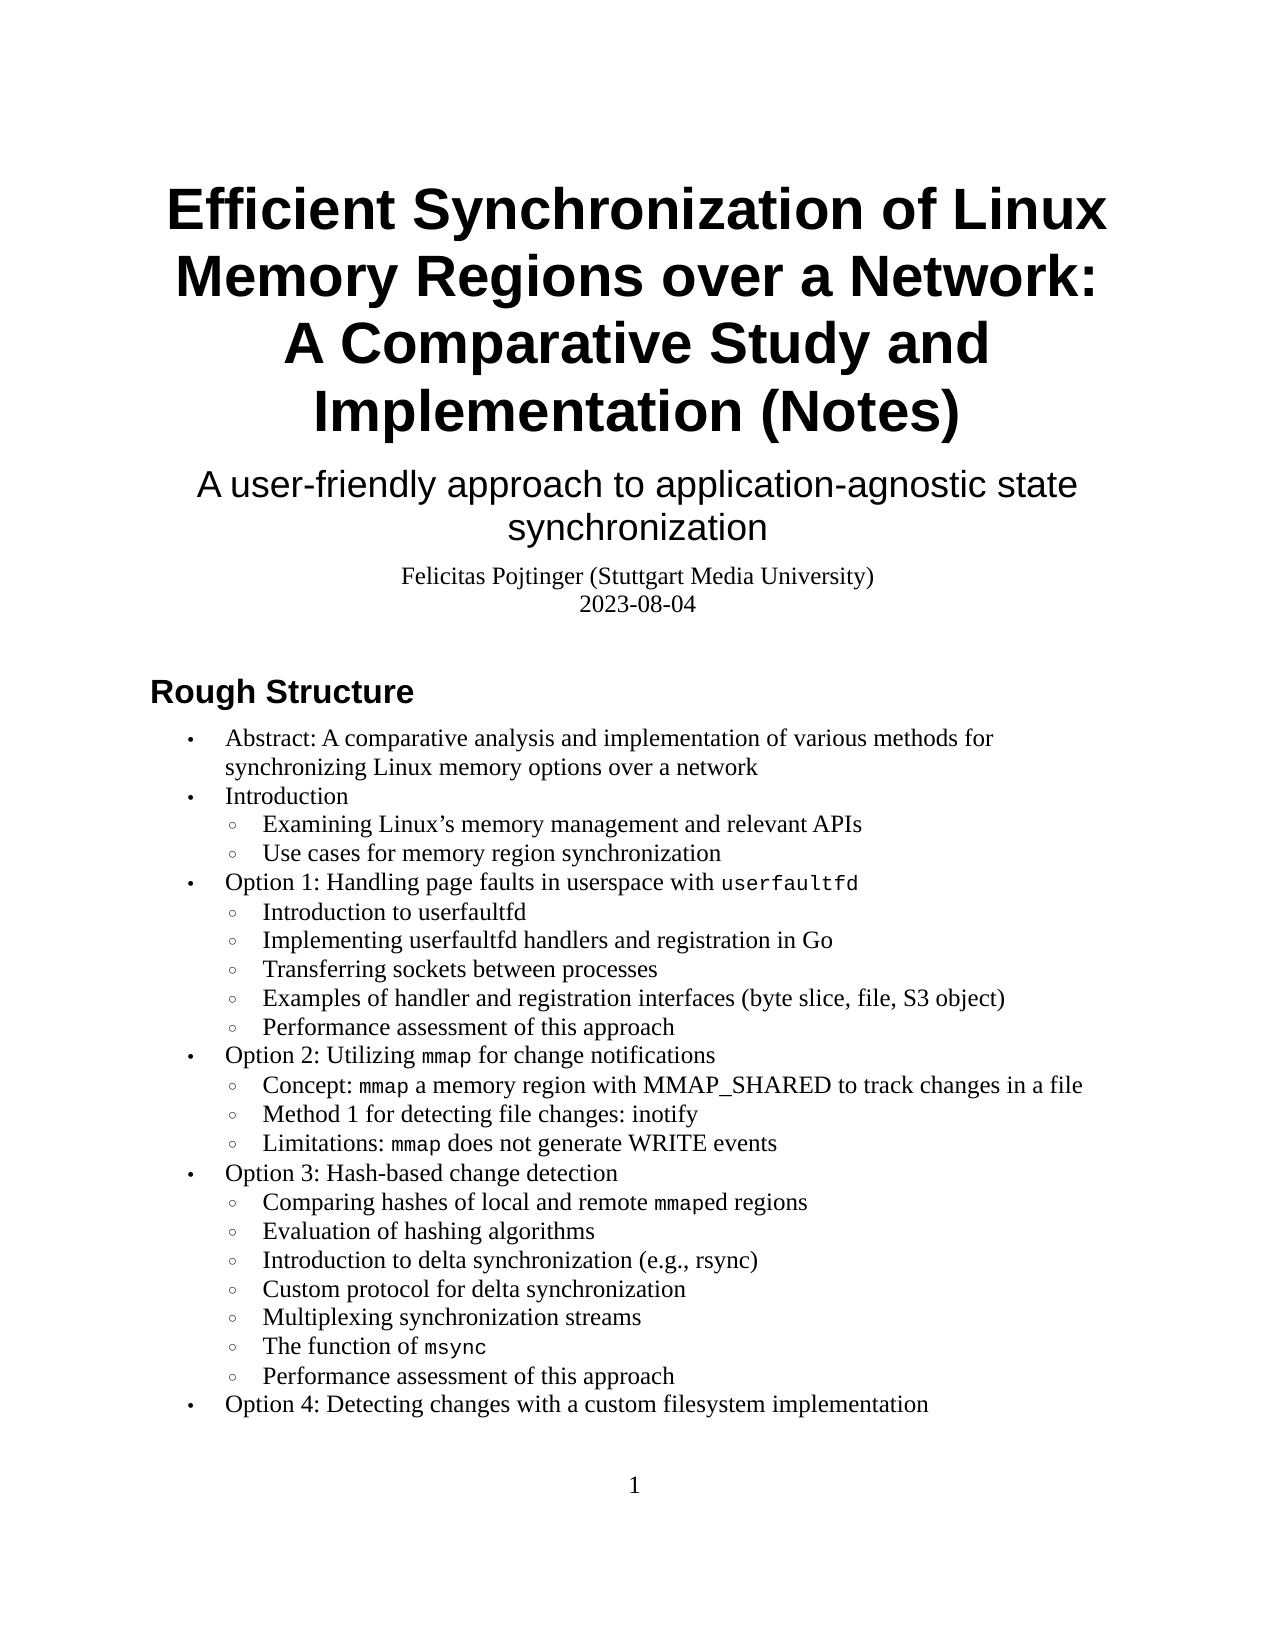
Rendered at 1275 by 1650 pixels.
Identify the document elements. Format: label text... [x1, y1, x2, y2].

list Performance assessment of this approach [225, 1012, 1125, 1040]
list Limitations: mmap does not generate WRITE events [225, 1128, 1125, 1158]
list Introduction to delta synchronization (e.g., rsync) [225, 1245, 1125, 1274]
list Option 1: Handling page faults in userspace with userfaultfd [187, 867, 1125, 897]
list Evaluation of hashing algorithms [225, 1216, 1125, 1245]
list Implementing userfaultfd handlers and registration in Go [225, 925, 1125, 954]
list Examining Linux’s memory management and relevant APIs [225, 809, 1125, 838]
list Abstract: A comparative analysis and implementation of various methods for synchronizing Linux memory options over a network [187, 723, 1125, 781]
list Introduction to userfaultfd [225, 897, 1125, 925]
list Method 1 for detecting file changes: inotify [225, 1099, 1125, 1128]
list Custom protocol for delta synchronization [225, 1274, 1125, 1302]
list Performance assessment of this approach [225, 1361, 1125, 1389]
text Felicitas Pojtinger (Stuttgart Media University) [150, 561, 1125, 589]
list The function of msync [225, 1331, 1125, 1361]
text 2023-08-04 [150, 589, 1125, 618]
list Examples of handler and registration interfaces (byte slice, file, S3 object) [225, 983, 1125, 1012]
subtitle Rough Structure [150, 672, 1125, 711]
list Multiplexing synchronization streams [225, 1302, 1125, 1331]
list Option 2: Utilizing mmap for change notifications [187, 1040, 1125, 1070]
list Introduction [187, 781, 1125, 809]
list Option 4: Detecting changes with a custom filesystem implementation [187, 1389, 1125, 1418]
list Comparing hashes of local and remote mmaped regions [225, 1187, 1125, 1216]
list Use cases for memory region synchronization [225, 838, 1125, 867]
list Option 3: Hash-based change detection [187, 1158, 1125, 1187]
title Efficient Synchronization of Linux Memory Regions over a Network: A Comparative Study and Implementation (Notes) [150, 175, 1125, 443]
list Concept: mmap a memory region with MMAP_SHARED to track changes in a file [225, 1070, 1125, 1099]
list Transferring sockets between processes [225, 954, 1125, 983]
subtitle A user-friendly approach to application-agnostic state synchronization [150, 462, 1125, 548]
